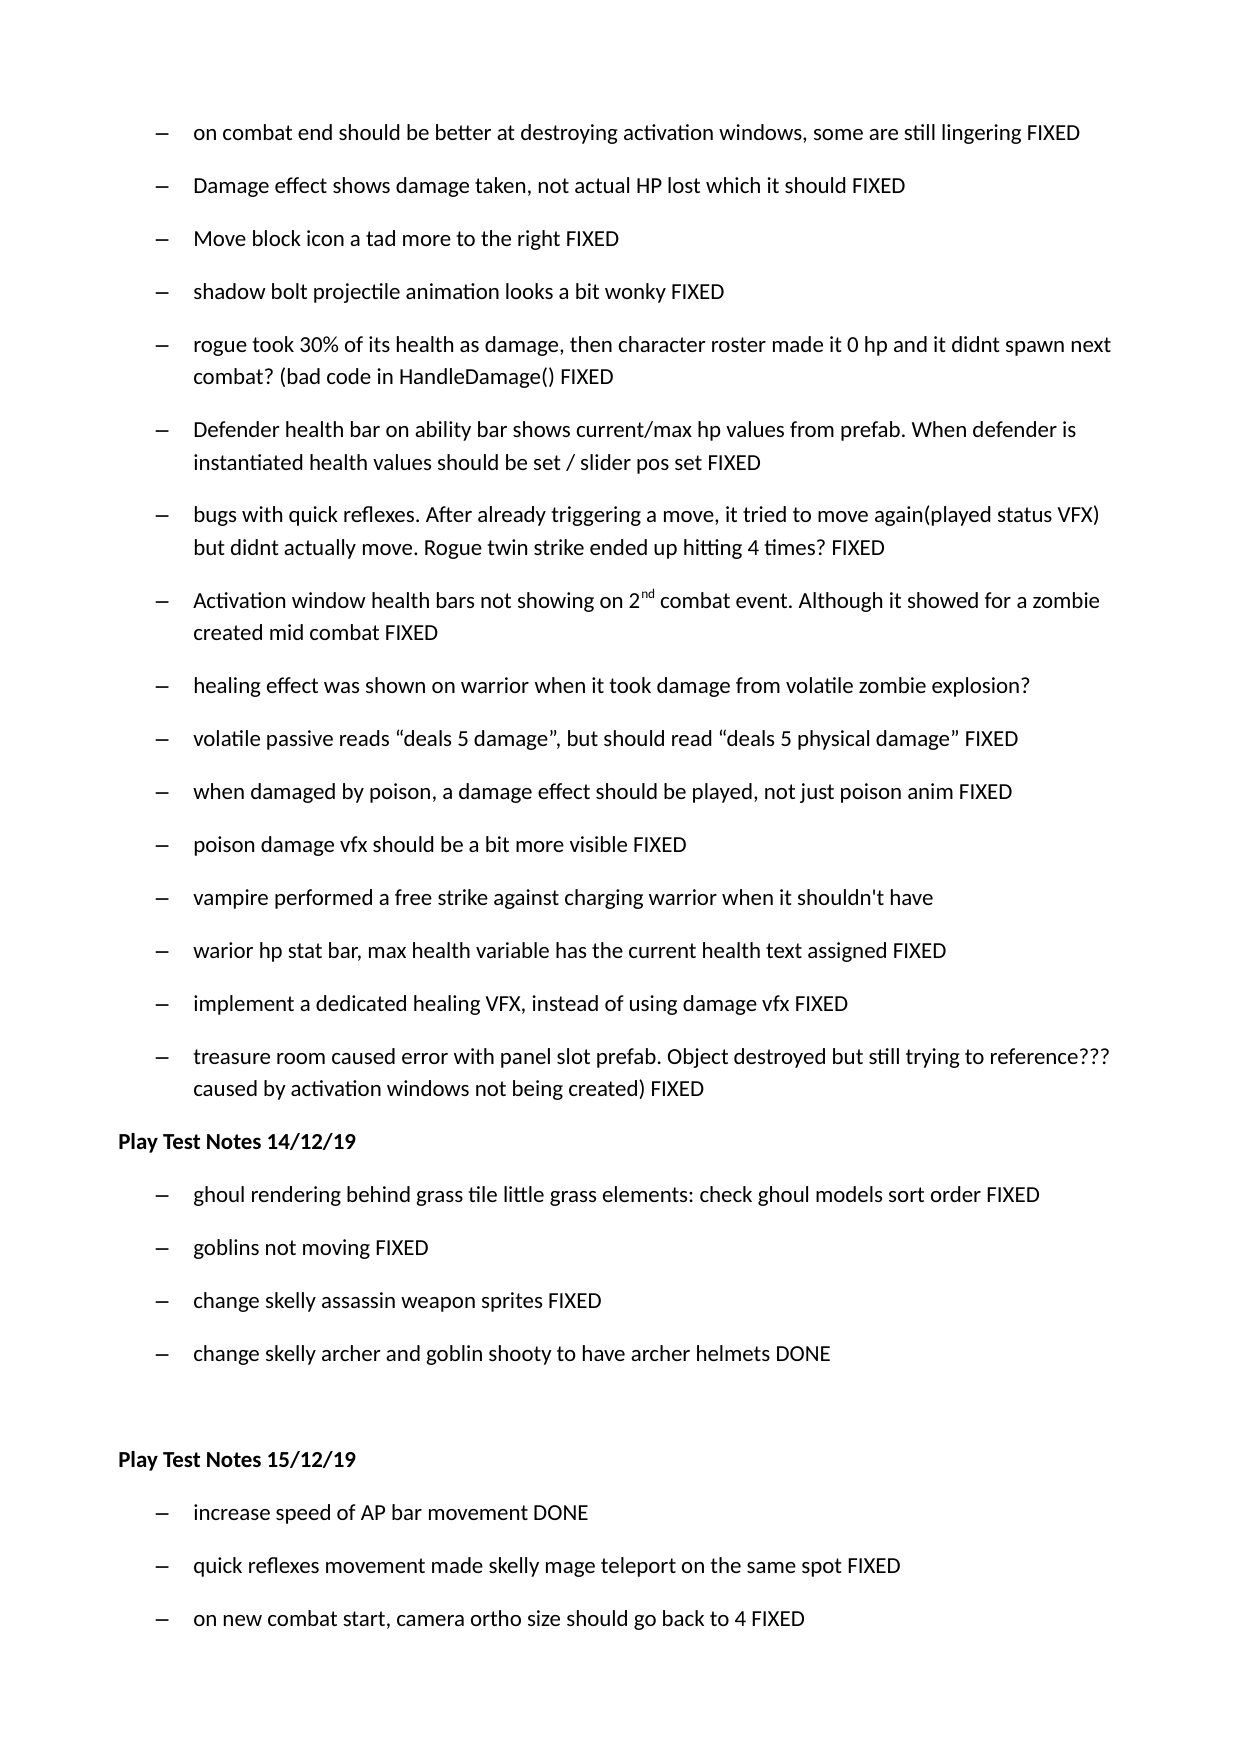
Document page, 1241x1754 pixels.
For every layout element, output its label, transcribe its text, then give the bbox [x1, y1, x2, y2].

list treasure room caused error with panel slot prefab. Object destroyed but still trying to reference??? caused by activation windows not being created) FIXED [156, 1042, 1122, 1102]
list change skelly assassin weapon sprites FIXED [156, 1286, 1122, 1314]
list volatile passive reads “deals 5 damage”, but should read “deals 5 physical damage” FIXED [156, 724, 1122, 752]
list bugs with quick reflexes. After already triggering a move, it tried to move again(played status VFX) but didnt actually move. Rogue twin strike ended up hitting 4 times? FIXED [156, 501, 1122, 561]
list healing effect was shown on warrior when it took damage from volatile zombie explosion? [156, 671, 1122, 699]
list Move block icon a tad more to the right FIXED [156, 224, 1122, 252]
text Play Test Notes 14/12/19 [118, 1127, 1122, 1155]
list when damaged by poison, a damage effect should be played, not just poison anim FIXED [156, 777, 1122, 805]
list on combat end should be better at destroying activation windows, some are still lingering FIXED [156, 118, 1122, 146]
list ghoul rendering behind grass tile little grass elements: check ghoul models sort order FIXED [156, 1180, 1122, 1208]
list Activation window health bars not showing on 2nd combat event. Although it showed for a zombie created mid combat FIXED [156, 586, 1122, 646]
text Play Test Notes 15/12/19 [118, 1446, 1122, 1473]
list poison damage vfx should be a bit more visible FIXED [156, 830, 1122, 858]
list Damage effect shows damage taken, not actual HP lost which it should FIXED [156, 171, 1122, 199]
list shadow bolt projectile animation looks a bit wonky FIXED [156, 277, 1122, 305]
list change skelly archer and goblin shooty to have archer helmets DONE [156, 1339, 1122, 1367]
list Defender health bar on ability bar shows current/max hp values from prefab. When defender is instantiated health values should be set / slider pos set FIXED [156, 415, 1122, 476]
list quick reflexes movement made skelly mage teleport on the same spot FIXED [156, 1552, 1122, 1579]
list warior hp stat bar, max health variable has the current health text assigned FIXED [156, 936, 1122, 964]
list on new combat start, camera ortho size should go back to 4 FIXED [156, 1604, 1122, 1633]
list goblins not moving FIXED [156, 1233, 1122, 1261]
list vampire performed a free strike against charging warrior when it shouldn't have [156, 883, 1122, 911]
list implement a dedicated healing VFX, instead of using damage vfx FIXED [156, 989, 1122, 1017]
list rogue took 30% of its health as damage, then character roster made it 0 hp and it didnt spawn next combat? (bad code in HandleDamage() FIXED [156, 330, 1122, 390]
list increase speed of AP bar movement DONE [156, 1498, 1122, 1527]
